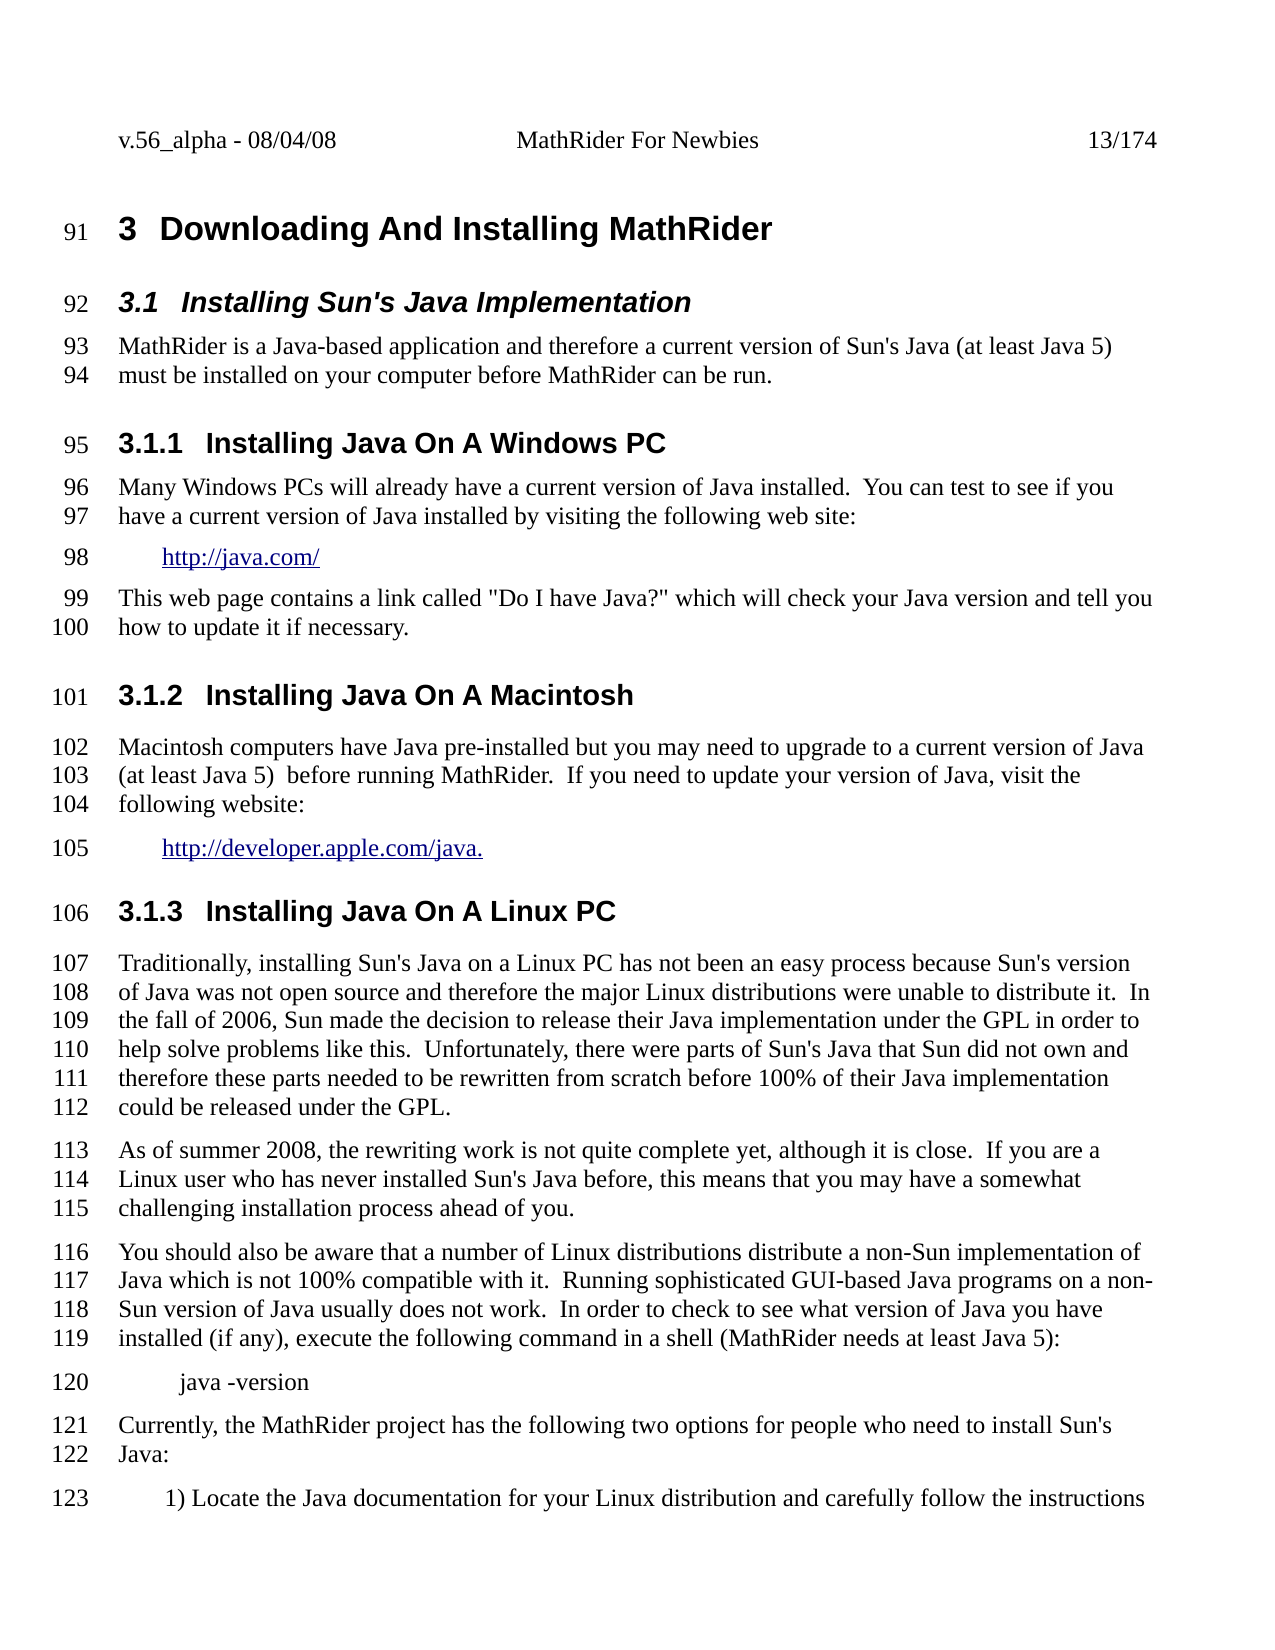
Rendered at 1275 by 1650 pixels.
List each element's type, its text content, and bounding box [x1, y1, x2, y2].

text http://java.com/ [162, 542, 1157, 571]
subtitle Installing Java On A Linux PC [118, 894, 1157, 928]
subtitle Installing Sun's Java Implementation [118, 285, 1157, 318]
text 1) Locate the Java documentation for your Linux distribution and carefully follow the instructions [164, 1483, 1157, 1512]
text MathRider is a Java-based application and therefore a current version of Sun's Java (at least Java 5) must be installed on your computer before MathRider can be run. [118, 331, 1157, 388]
text Traditionally, installing Sun's Java on a Linux PC has not been an easy process because Sun's version of Java was not open source and therefore the major Linux distributions were unable to distribute it. In the fall of 2006, Sun made the decision to release their Java implementation under the GPL in order to help solve problems like this. Unfortunately, there were parts of Sun's Java that Sun did not own and therefore these parts needed to be rewritten from scratch before 100% of their Java implementation could be released under the GPL. [118, 948, 1157, 1120]
text Macintosh computers have Java pre-installed but you may need to upgrade to a current version of Java (at least Java 5) before running MathRider. If you need to update your version of Java, visit the following website: [118, 732, 1157, 818]
text As of summer 2008, the rewriting work is not quite complete yet, although it is close. If you are a Linux user who has never installed Sun's Java before, this means that you may have a somewhat challenging installation process ahead of you. [118, 1135, 1157, 1222]
subtitle Installing Java On A Macintosh [118, 678, 1157, 712]
subtitle Installing Java On A Windows PC [118, 426, 1157, 459]
text Many Windows PCs will already have a current version of Java installed. You can test to see if you have a current version of Java installed by visiting the following web site: [118, 472, 1157, 529]
subtitle Downloading And Installing MathRider [118, 209, 1157, 247]
text You should also be aware that a number of Linux distributions distribute a non-Sun implementation of Java which is not 100% compatible with it. Running sophisticated GUI-based Java programs on a non-Sun version of Java usually does not work. In order to check to see what version of Java you have installed (if any), execute the following command in a shell (MathRider needs at least Java 5): [118, 1237, 1157, 1352]
text This web page contains a link called "Do I have Java?" which will check your Java version and tell you how to update it if necessary. [118, 583, 1157, 641]
text Currently, the MathRider project has the following two options for people who need to install Sun's Java: [118, 1410, 1157, 1468]
text java -version [179, 1367, 1157, 1395]
text http://developer.apple.com/java. [162, 833, 1157, 862]
